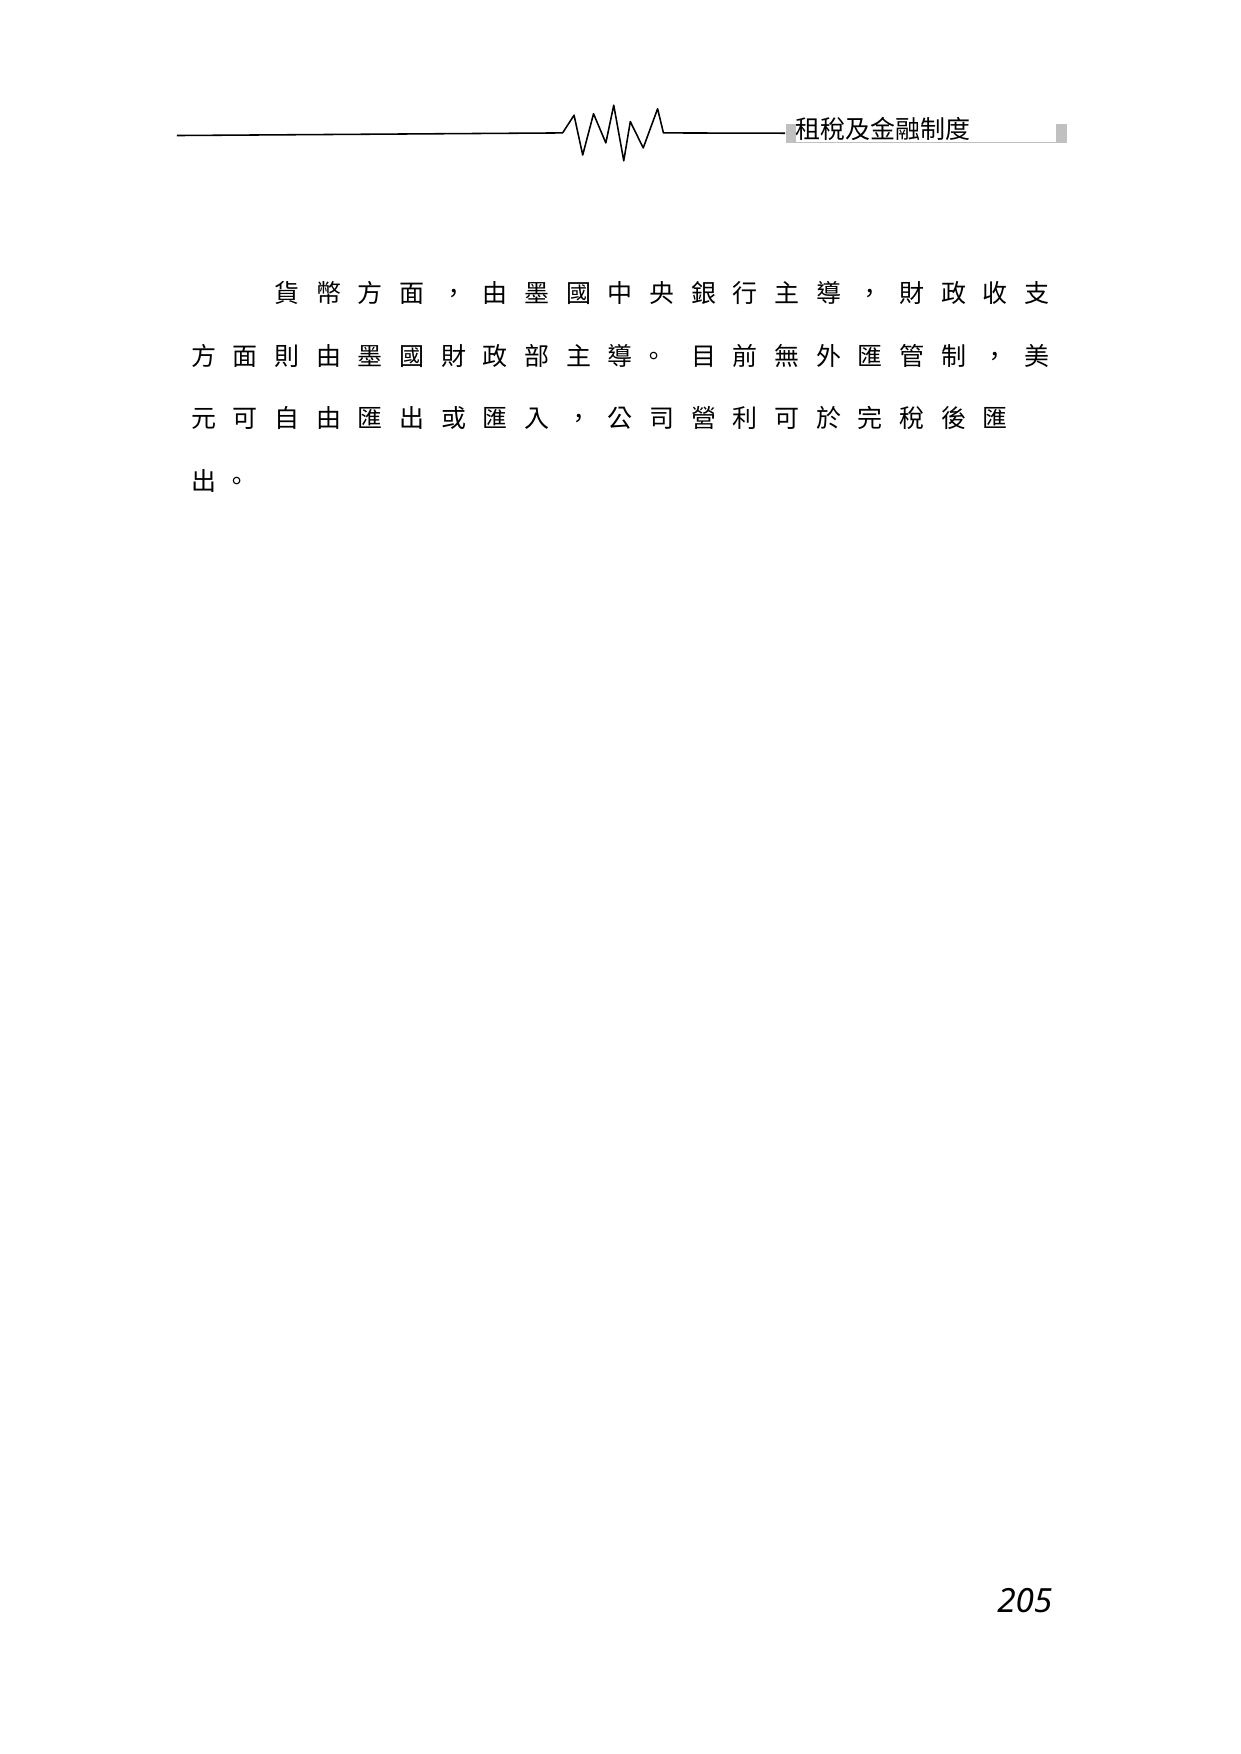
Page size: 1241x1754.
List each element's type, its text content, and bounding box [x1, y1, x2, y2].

text 貨幣方面，由墨國中央銀行主導，財政收支方面則由墨國財政部主導。目前無外匯管制，美元可自由匯出或匯入，公司營利可於完稅後匯出。 [183, 250, 1058, 500]
